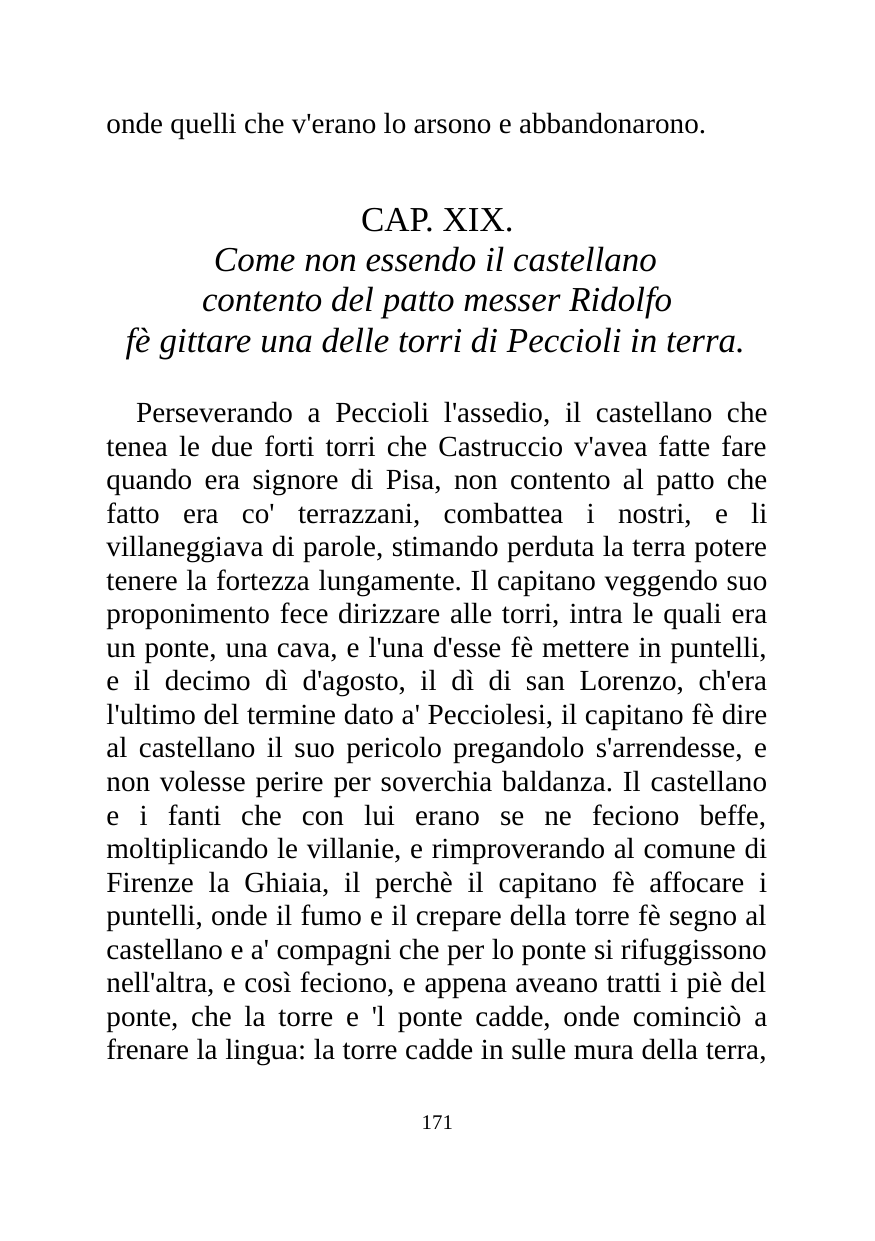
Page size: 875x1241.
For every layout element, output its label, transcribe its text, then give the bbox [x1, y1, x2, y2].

subtitle CAP. XIX. Come non essendo il castellano contento del patto messer Ridolfo fè gittare una delle torri di Peccioli in terra. [106, 199, 768, 360]
text onde quelli che v'erano lo arsono e abbandonarono. [106, 106, 768, 140]
text Perseverando a Peccioli l'assedio, il castellano che tenea le due forti torri che Castruccio v'avea fatte fare quando era signore di Pisa, non contento al patto che fatto era co' terrazzani, combattea i nostri, e li villaneggiava di parole, stimando perduta la terra potere tenere la fortezza lungamente. Il capitano veggendo suo proponimento fece dirizzare alle torri, intra le quali era un ponte, una cava, e l'una d'esse fè mettere in puntelli, e il decimo dì d'agosto, il dì di san Lorenzo, ch'era l'ultimo del termine dato a' Pecciolesi, il capitano fè dire al castellano il suo pericolo pregandolo s'arrendesse, e non volesse perire per soverchia baldanza. Il castellano e i fanti che con lui erano se ne feciono beffe, moltiplicando le villanie, e rimproverando al comune di Firenze la Ghiaia, il perchè il capitano fè affocare i puntelli, onde il fumo e il crepare della torre fè segno al castellano e a' compagni che per lo ponte si rifuggissono nell'altra, e così feciono, e appena aveano tratti i piè del ponte, che la torre e 'l ponte cadde, onde cominciò a frenare la lingua: la torre cadde in sulle mura della terra, [106, 395, 768, 1066]
